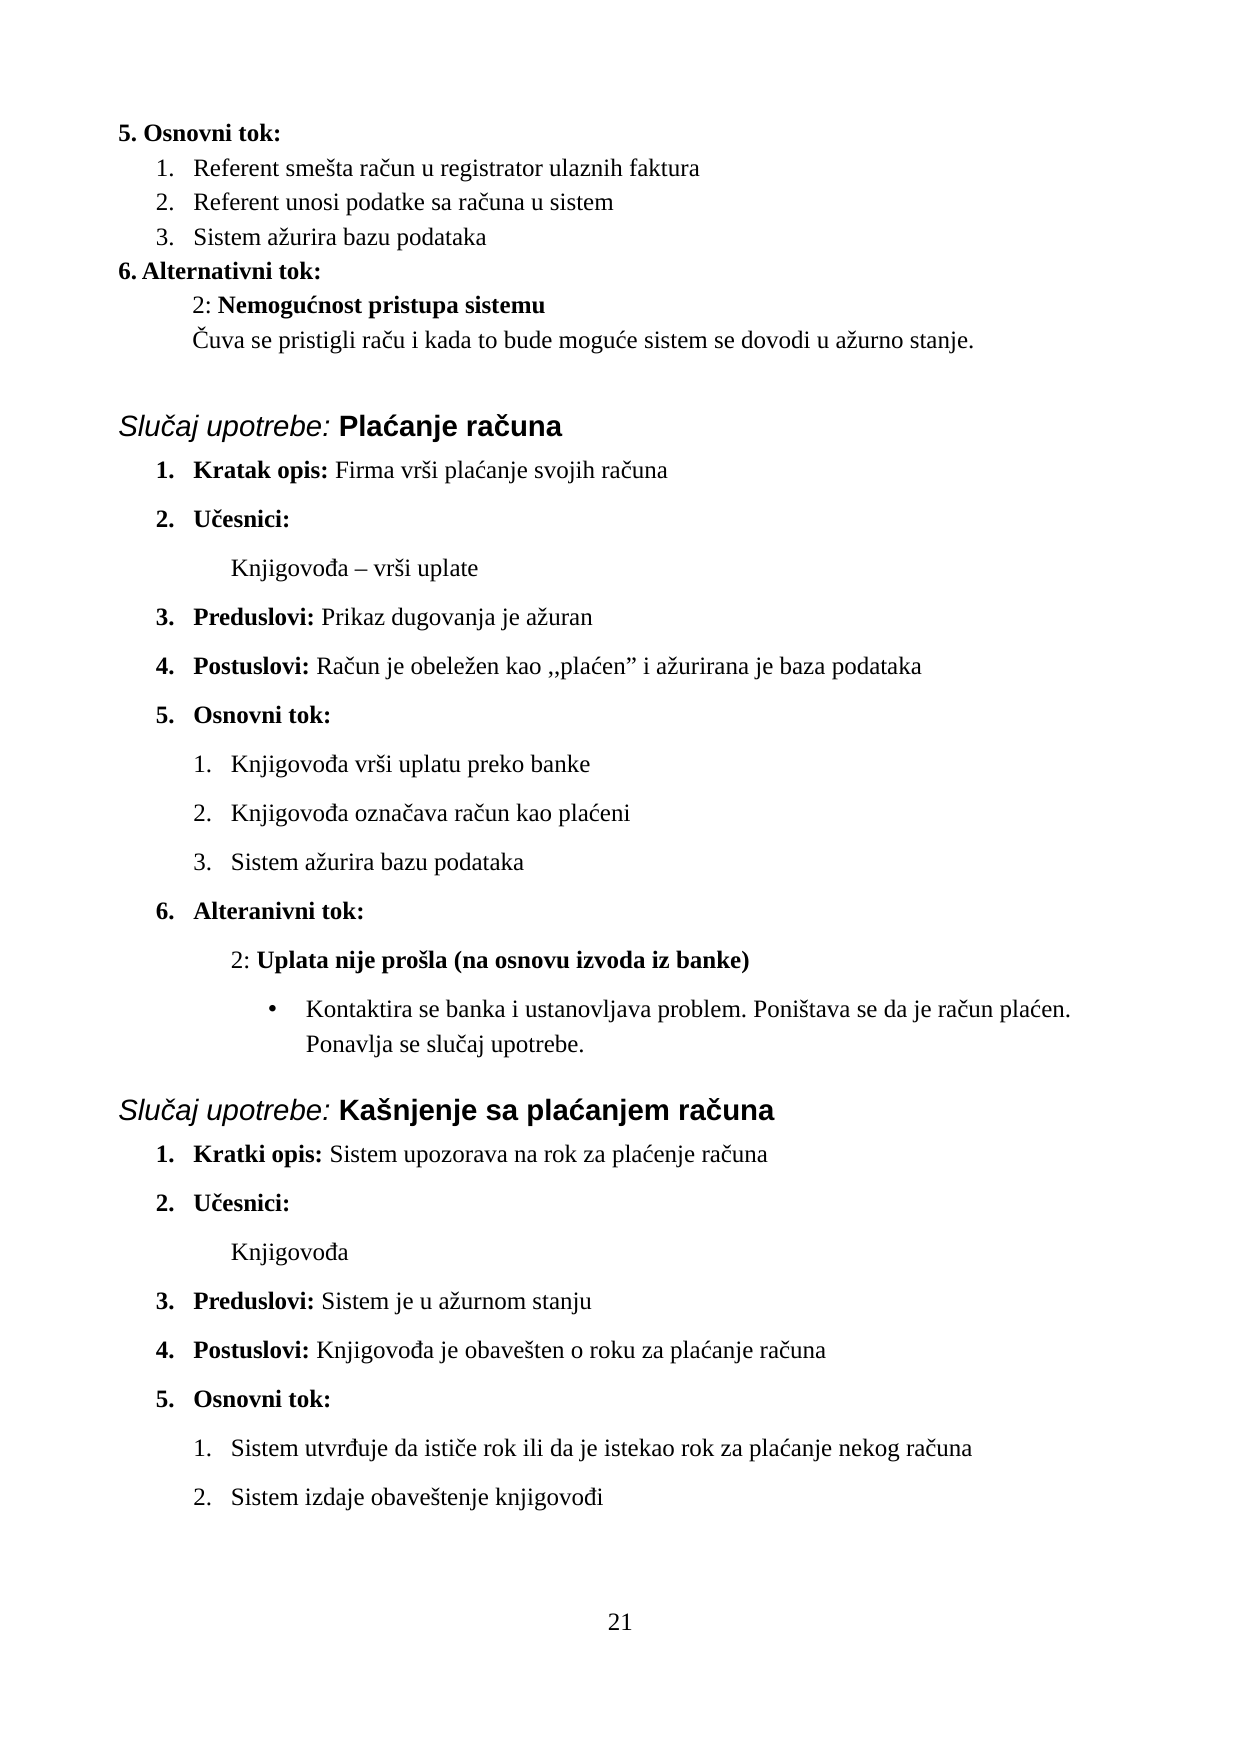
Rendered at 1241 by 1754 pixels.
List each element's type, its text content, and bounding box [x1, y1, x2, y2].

list Osnovni tok: [156, 700, 1122, 729]
list Preduslovi: Sistem je u ažurnom stanju [156, 1286, 1122, 1315]
list Postuslovi: Račun je obeležen kao ,,plaćen” i ažurirana je baza podataka [156, 651, 1122, 680]
list Sistem ažurira bazu podataka [156, 222, 1122, 250]
text 2: Nemogućnost pristupa sistemu [118, 291, 1122, 319]
list Kontaktira se banka i ustanovljava problem. Poništava se da je račun plaćen. Ponavlja se slučaj upotrebe. [268, 994, 1122, 1058]
list Sistem izdaje obaveštenje knjigovođi [193, 1482, 1122, 1511]
list Referent unosi podatke sa računa u sistem [156, 187, 1122, 216]
text 5. Osnovni tok: [118, 118, 1122, 147]
list Knjigovođa [231, 1237, 1122, 1266]
text Čuva se pristigli raču i kada to bude moguće sistem se dovodi u ažurno stanje. [118, 325, 1122, 354]
list Kratki opis: Sistem upozorava na rok za plaćenje računa [156, 1139, 1122, 1168]
subtitle Slučaj upotrebe: Kašnjenje sa plaćanjem računa [118, 1093, 1122, 1126]
list Učesnici: [156, 1188, 1122, 1217]
list Knjigovođa vrši uplatu preko banke [193, 749, 1122, 778]
list Sistem ažurira bazu podataka [193, 847, 1122, 876]
list Preduslovi: Prikaz dugovanja je ažuran [156, 602, 1122, 631]
list Osnovni tok: [156, 1384, 1122, 1413]
list Kratak opis: Firma vrši plaćanje svojih računa [156, 455, 1122, 483]
list 2: Uplata nije prošla (na osnovu izvoda iz banke) [231, 945, 1122, 974]
list Učesnici: [156, 504, 1122, 533]
list Alteranivni tok: [156, 896, 1122, 925]
text 6. Alternativni tok: [118, 256, 1122, 285]
subtitle Slučaj upotrebe: Plaćanje računa [118, 408, 1122, 442]
list Sistem utvrđuje da ističe rok ili da je istekao rok za plaćanje nekog računa [193, 1433, 1122, 1462]
list Postuslovi: Knjigovođa je obavešten o roku za plaćanje računa [156, 1335, 1122, 1364]
list Knjigovođa označava račun kao plaćeni [193, 798, 1122, 827]
list Knjigovođa – vrši uplate [231, 553, 1122, 582]
list Referent smešta račun u registrator ulaznih faktura [156, 153, 1122, 181]
